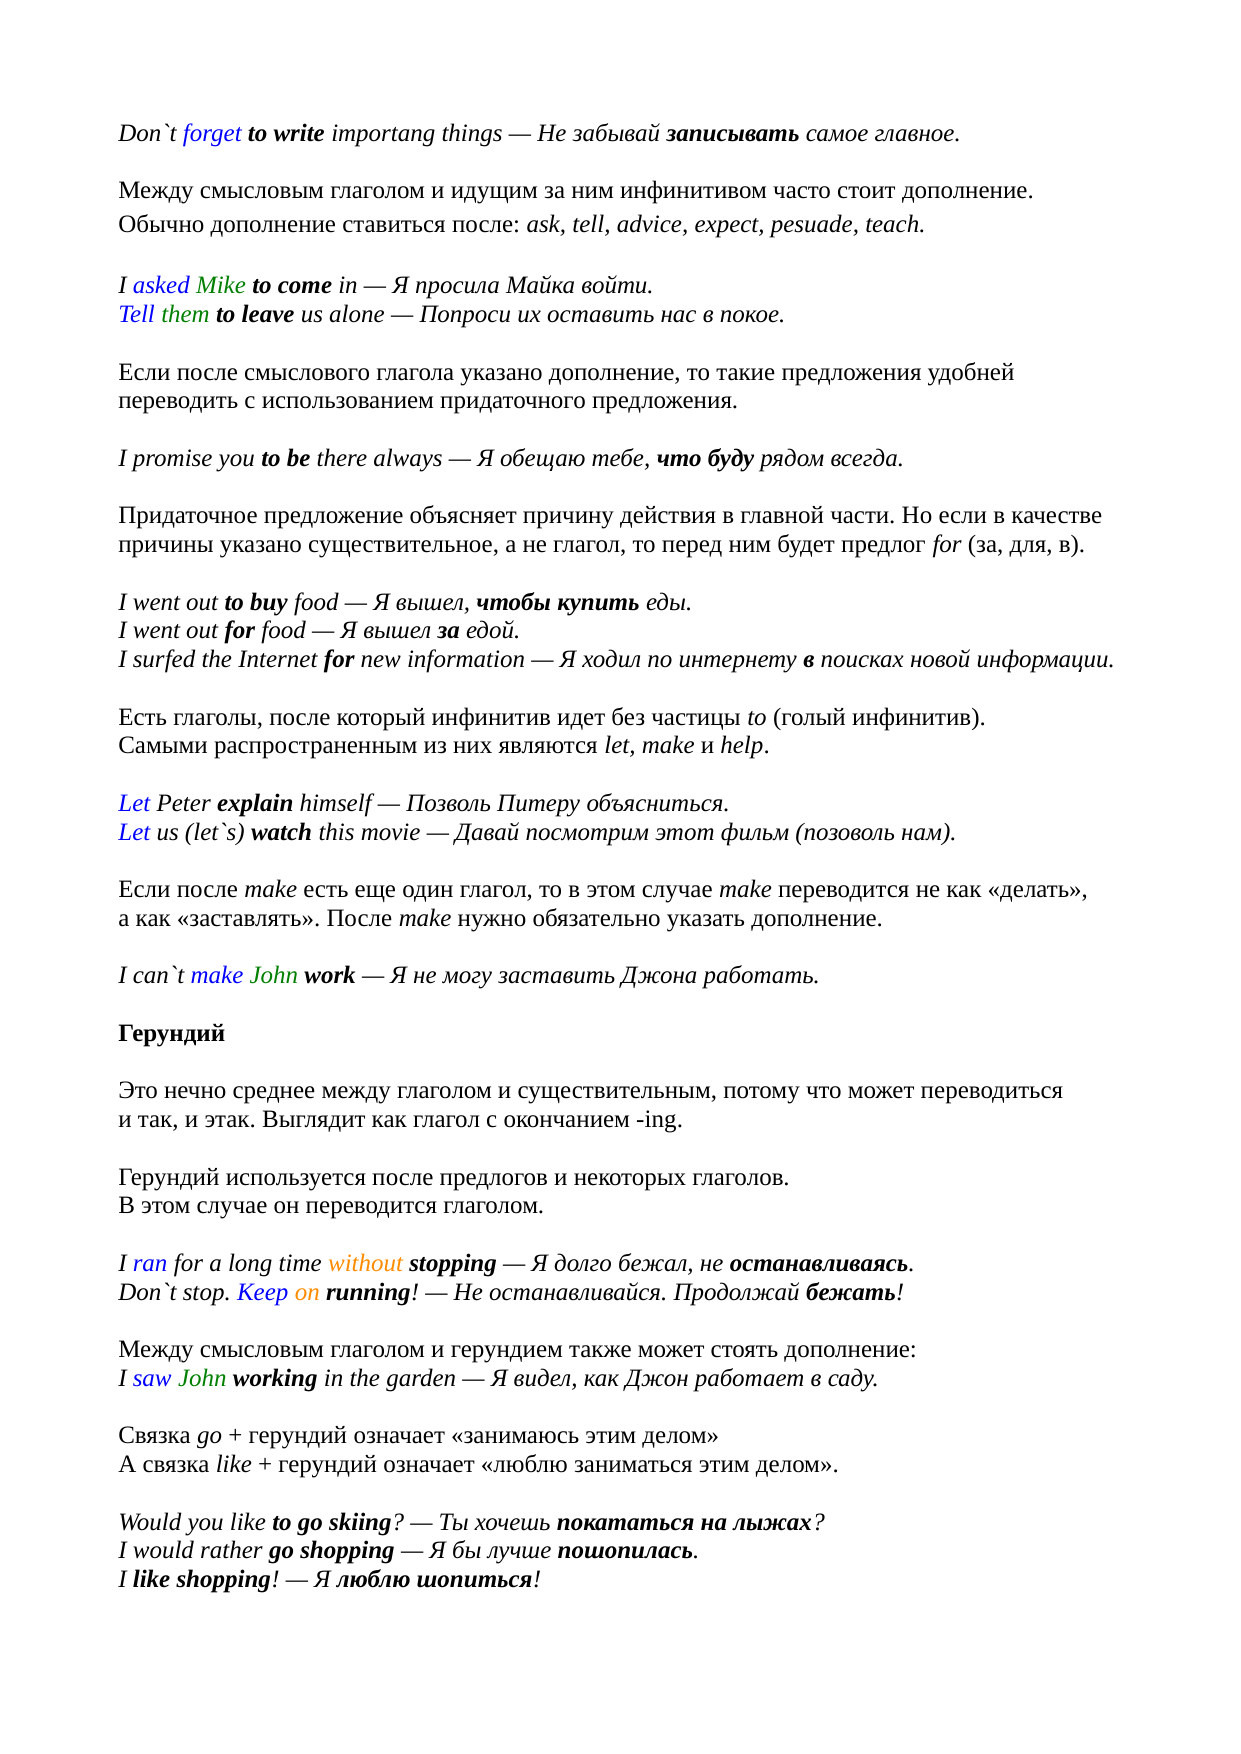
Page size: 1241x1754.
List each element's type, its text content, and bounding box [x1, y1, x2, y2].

text I went out for food — Я вышел за едой. [118, 615, 1122, 644]
text Don`t stop. Keep on running! — Не останавливайся. Продолжай бежать! [118, 1277, 1122, 1305]
text Есть глаголы, после который инфинитив идет без частицы to (голый инфинитив). [118, 702, 1122, 730]
text Let us (let`s) watch this movie — Давай посмотрим этот фильм (позоволь нам). [118, 817, 1122, 845]
text Would you like to go skiing? — Ты хочешь покататься на лыжах? [118, 1507, 1122, 1535]
text Связка go + герундий означает «занимаюсь этим делом» [118, 1420, 1122, 1449]
text Если после make есть еще один глагол, то в этом случае make переводится не как «делать», [118, 874, 1122, 903]
text I promise you to be there always — Я обещаю тебе, что буду рядом всегда. [118, 443, 1122, 472]
text I like shopping! — Я люблю шопиться! [118, 1564, 1122, 1593]
text А связка like + герундий означает «люблю заниматься этим делом». [118, 1449, 1122, 1478]
text Если после смыслового глагола указано дополнение, то такие предложения удобней [118, 357, 1122, 385]
text I surfed the Internet for new information — Я ходил по интернету в поисках новой информации. [118, 644, 1122, 673]
text Let Peter explain himself — Позволь Питеру объясниться. [118, 788, 1122, 817]
text I asked Mike to come in — Я просила Майка войти. [118, 270, 1122, 299]
text Don`t forget to write importang things — Не забывай записывать самое главное. [118, 118, 1122, 147]
text I saw John working in the garden — Я видел, как Джон работает в саду. [118, 1363, 1122, 1392]
text Tell them to leave us alone — Попроси их оставить нас в покое. [118, 299, 1122, 328]
text Самыми распространенным из них являются let, make и help. [118, 730, 1122, 759]
text I went out to buy food — Я вышел, чтобы купить еды. [118, 587, 1122, 615]
text Обычно дополнение ставиться после: ask, tell, advice, expect, pesuade, teach. [118, 209, 1122, 237]
text Герундий [118, 1018, 1122, 1047]
text I can`t make John work — Я не могу заставить Джона работать. [118, 960, 1122, 989]
text Это нечно среднее между глаголом и существительным, потому что может переводиться [118, 1075, 1122, 1104]
text I ran for a long time without stopping — Я долго бежал, не останавливаясь. [118, 1248, 1122, 1277]
text Герундий используется после предлогов и некоторых глаголов. [118, 1162, 1122, 1190]
text Между смысловым глаголом и идущим за ним инфинитивом часто стоит дополнение. [118, 176, 1122, 204]
text переводить с использованием придаточного предложения. [118, 385, 1122, 414]
text Придаточное предложение объясняет причину действия в главной части. Но если в качестве причины указано существительное, а не глагол, то перед ним будет предлог for (за, для, в). [118, 500, 1122, 558]
text Между смысловым глаголом и герундием также может стоять дополнение: [118, 1334, 1122, 1363]
text I would rather go shopping — Я бы лучше пошопилась. [118, 1535, 1122, 1564]
text а как «заставлять». После make нужно обязательно указать дополнение. [118, 903, 1122, 932]
text и так, и этак. Выглядит как глагол c окончанием -ing. [118, 1104, 1122, 1133]
text В этом случае он переводится глаголом. [118, 1190, 1122, 1219]
